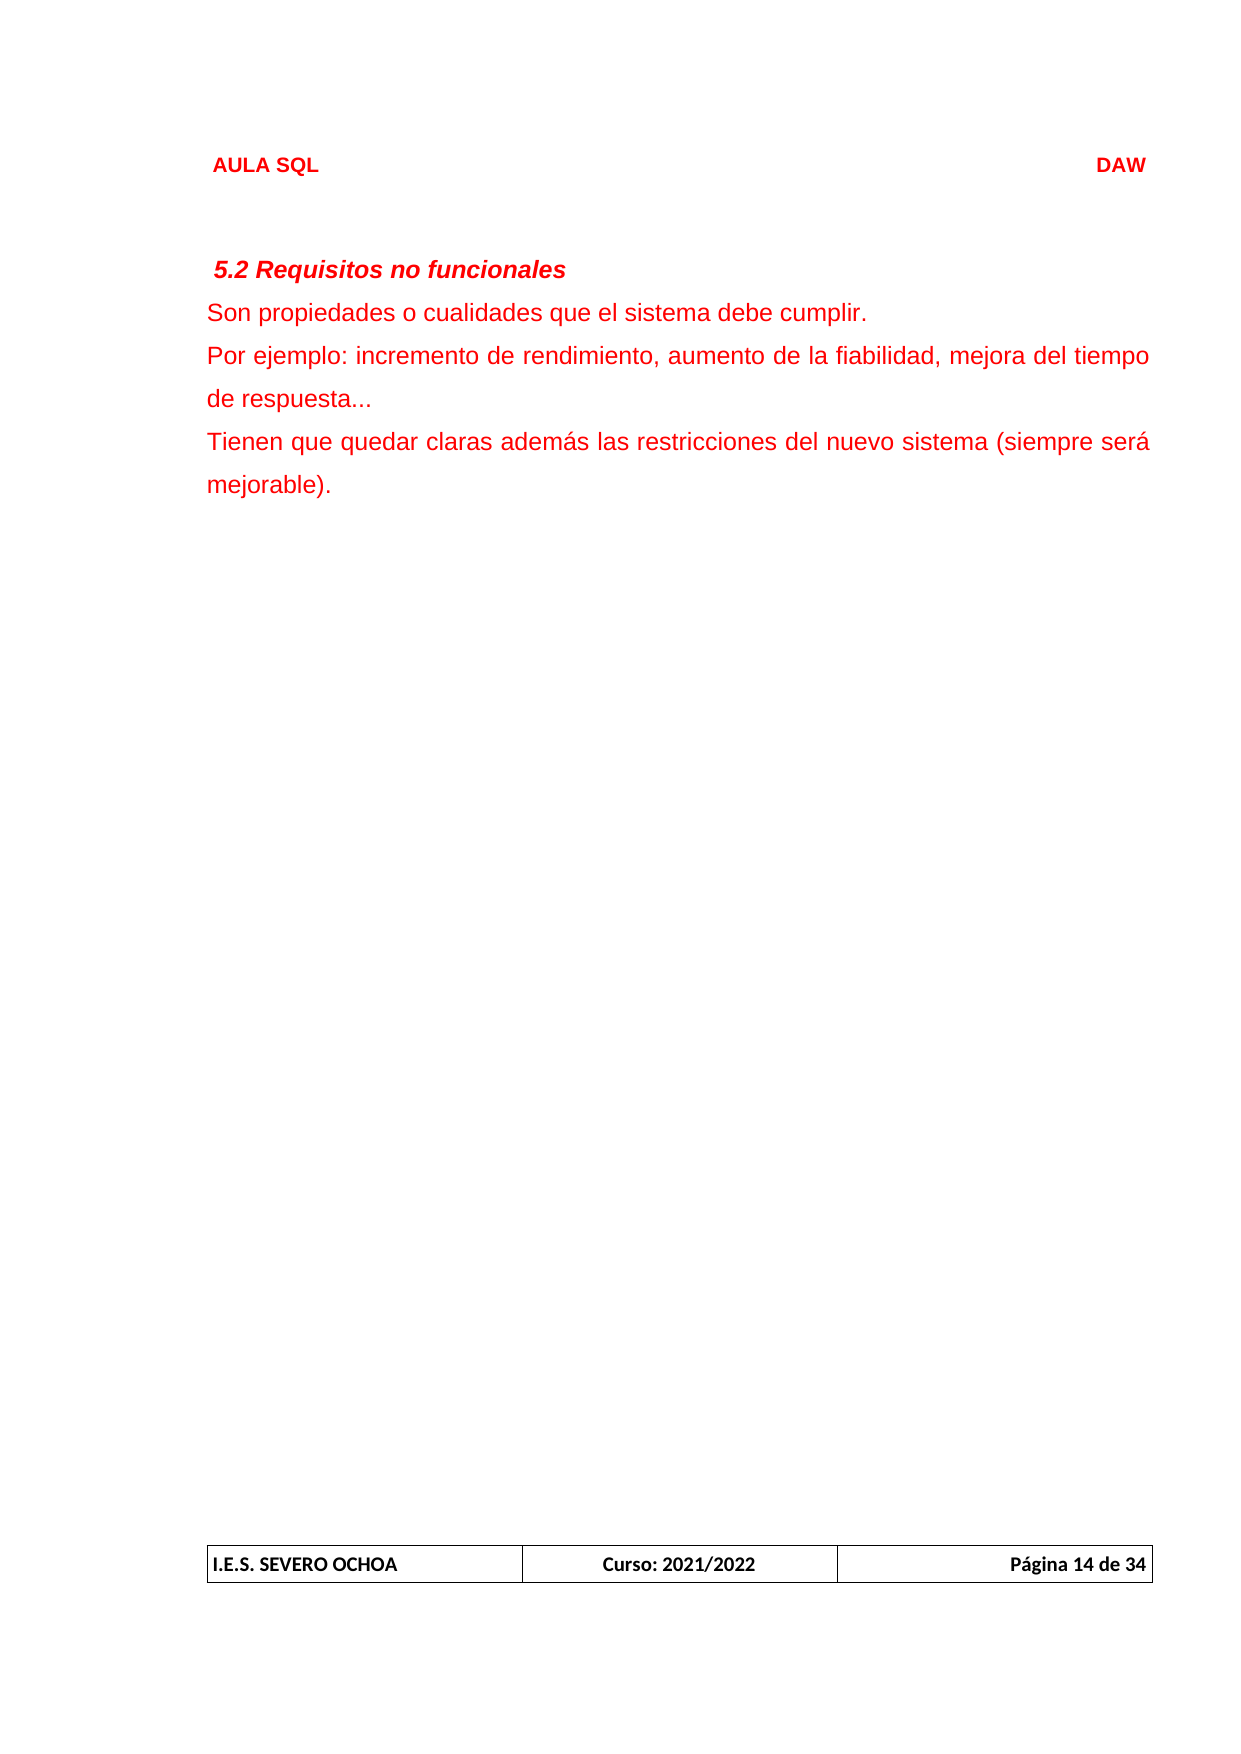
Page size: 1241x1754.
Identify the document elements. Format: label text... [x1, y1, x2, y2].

text Son propiedades o cualidades que el sistema debe cumplir. [207, 298, 1152, 327]
subtitle Requisitos no funcionales [207, 255, 1152, 284]
list Por ejemplo: incremento de rendimiento, aumento de la fiabilidad, mejora del tiempo de respuesta... [169, 341, 1152, 413]
list Tienen que quedar claras además las restricciones del nuevo sistema (siempre será mejorable). [169, 427, 1152, 499]
